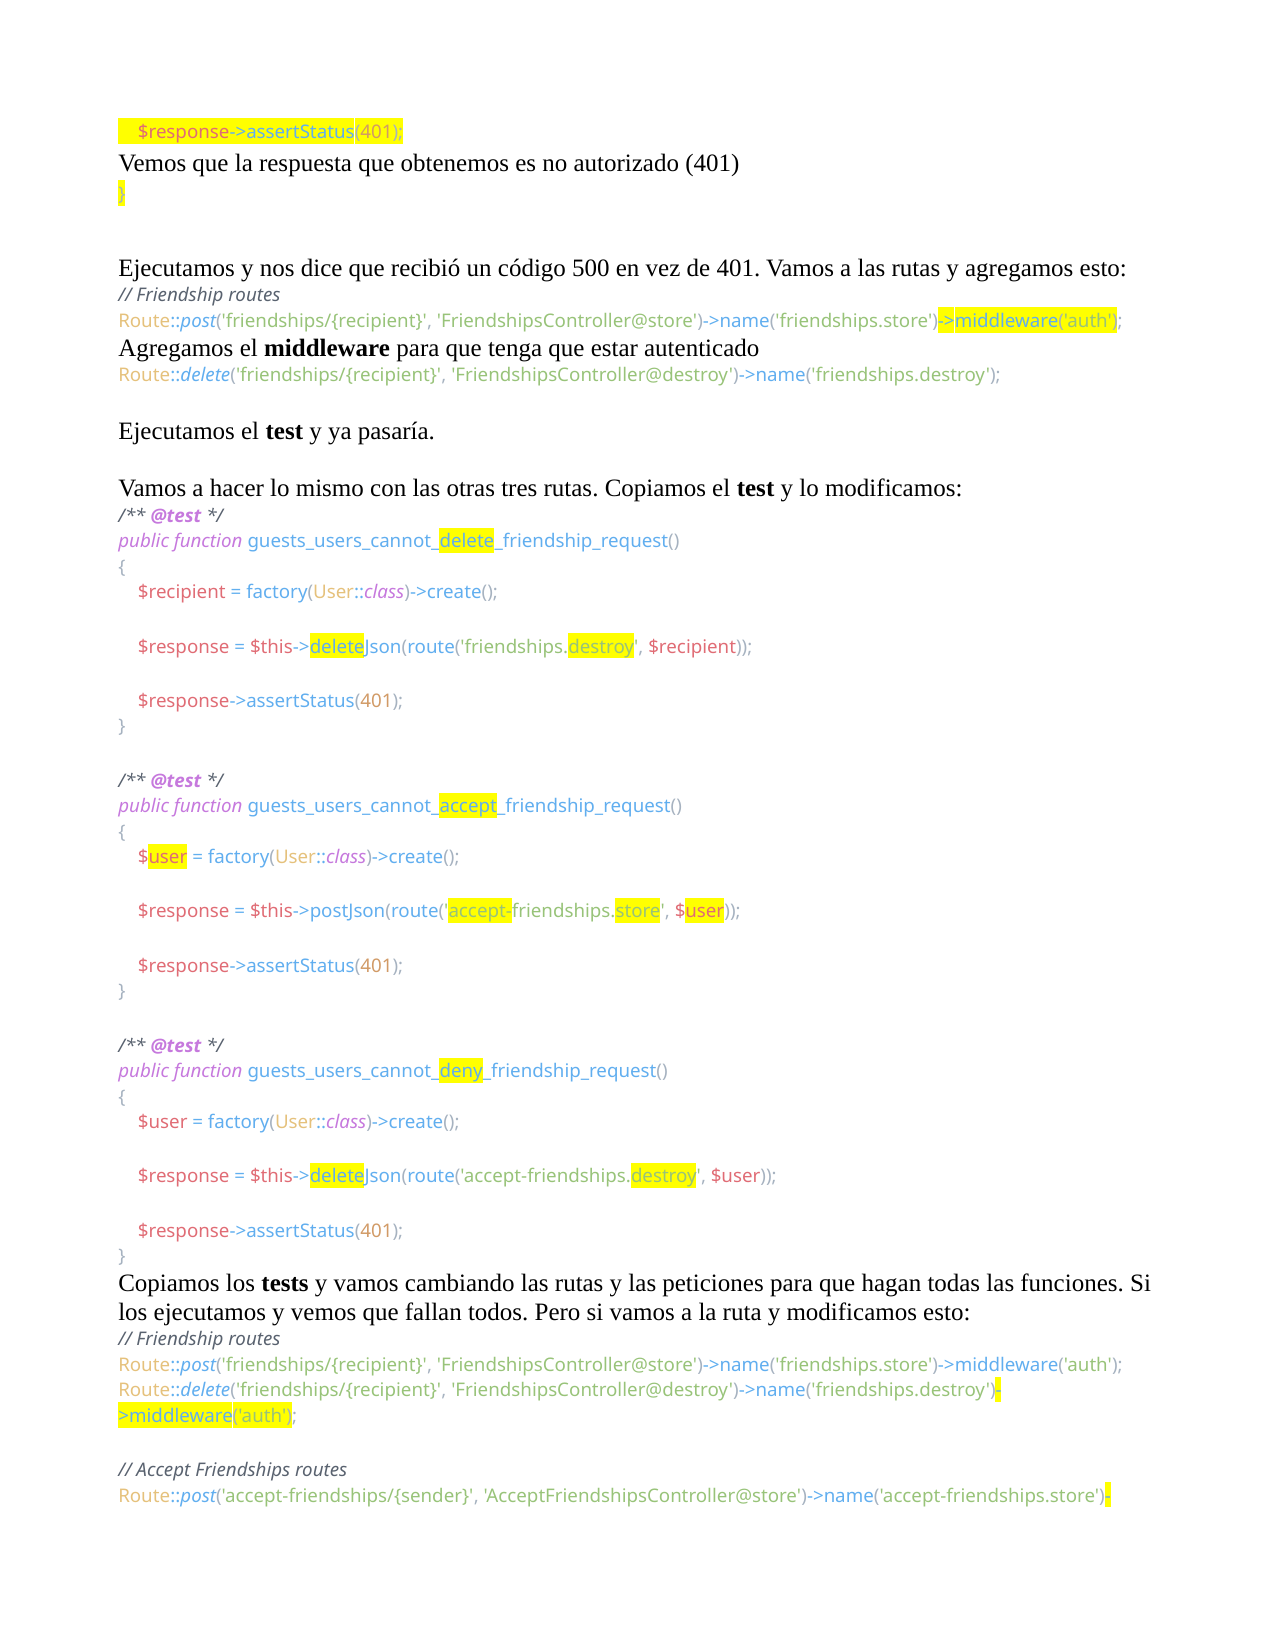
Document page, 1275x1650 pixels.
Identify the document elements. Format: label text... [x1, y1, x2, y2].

text /** @test */ public function guests_users_cannot_delete_friendship_request() { $recipient = factory(User::class)->create(); $response = $this->deleteJson(route('friendships.destroy', $recipient)); $response->assertStatus(401); } [118, 502, 1157, 738]
text $response->assertStatus(401); Vemos que la respuesta que obtenemos es no autorizado (401) } [118, 118, 1157, 206]
text Vamos a hacer lo mismo con las otras tres rutas. Copiamos el test y lo modificamos: [118, 473, 1157, 502]
text Copiamos los tests y vamos cambiando las rutas y las peticiones para que hagan todas las funciones. Si los ejecutamos y vemos que fallan todos. Pero si vamos a la ruta y modificamos esto: [118, 1268, 1157, 1326]
text /** @test */ public function guests_users_cannot_accept_friendship_request() { $user = factory(User::class)->create(); $response = $this->postJson(route('accept-friendships.store', $user)); $response->assertStatus(401); } [118, 767, 1157, 1003]
text Ejecutamos el test y ya pasaría. [118, 416, 1157, 444]
text /** @test */ public function guests_users_cannot_deny_friendship_request() { $user = factory(User::class)->create(); $response = $this->deleteJson(route('accept-friendships.destroy', $user)); $response->assertStatus(401); } [118, 1032, 1157, 1268]
text // Friendship routes Route::post('friendships/{recipient}', 'FriendshipsController@store')->name('friendships.store')->middleware('auth'); Route::delete('friendships/{recipient}', 'FriendshipsController@destroy')->name('friendships.destroy')->middleware('auth'); // Accept Friendships routes Route::post('accept-friendships/{sender}', 'AcceptFriendshipsController@store')->name('accept-friendships.store')- [118, 1326, 1157, 1507]
text Ejecutamos y nos dice que recibió un código 500 en vez de 401. Vamos a las rutas y agregamos esto: [118, 253, 1157, 282]
text // Friendship routes Route::post('friendships/{recipient}', 'FriendshipsController@store')->name('friendships.store')->middleware('auth'); Agregamos el middleware para que tenga que estar autenticado Route::delete('friendships/{recipient}', 'FriendshipsController@destroy')->name('friendships.destroy'); [118, 282, 1157, 416]
